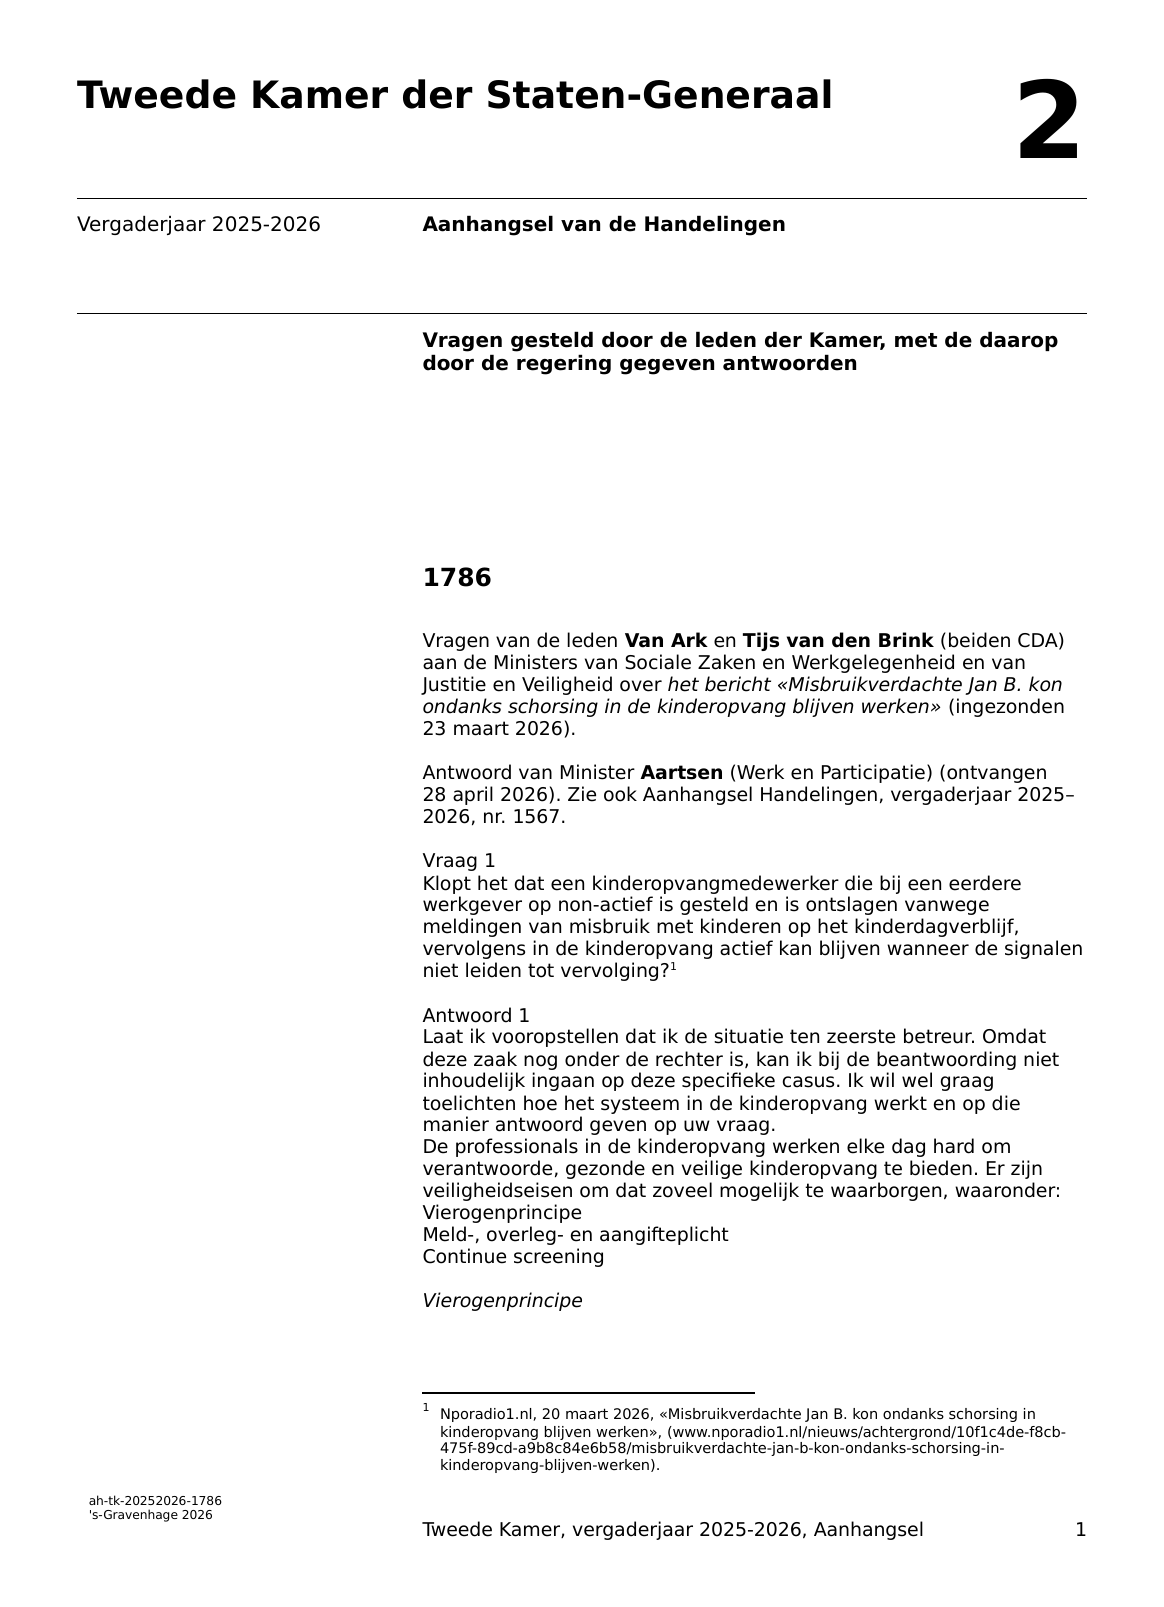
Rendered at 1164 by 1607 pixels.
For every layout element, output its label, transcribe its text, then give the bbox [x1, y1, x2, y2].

text 1786 [422, 563, 1087, 592]
table_cell Vergaderjaar 2025-2026 [77, 199, 422, 313]
text Continue screening [422, 1246, 1087, 1268]
text Antwoord van Minister Aartsen (Werk en Participatie) (ontvangen 28 april 2026). Zie ook Aanhangsel Handelingen, vergaderjaar 2025–2026, nr. 1567. [422, 762, 1087, 828]
table_header Tweede Kamer der Staten-Generaal [77, 59, 886, 198]
text 's-Gravenhage 2026 [88, 1508, 323, 1522]
text Vraag 1 [422, 850, 1087, 872]
text Laat ik vooropstellen dat ik de situatie ten zeerste betreur. Omdat deze zaak nog onder de rechter is, kan ik bij de beantwoording niet inhoudelijk ingaan op deze specifieke casus. Ik wil wel graag toelichten hoe het systeem in de kinderopvang werkt en op die manier antwoord geven op uw vraag. [422, 1026, 1087, 1136]
text Klopt het dat een kinderopvangmedewerker die bij een eerdere werkgever op non-actief is gesteld en is ontslagen vanwege meldingen van misbruik met kinderen op het kinderdagverblijf, vervolgens in de kinderopvang actief kan blijven wanneer de signalen niet leiden tot vervolging? [422, 872, 1087, 982]
text Vierogenprincipe [422, 1290, 1087, 1312]
table_header 2 [886, 59, 1087, 198]
text Vragen van de leden Van Ark en Tijs van den Brink (beiden CDA) aan de Ministers van Sociale Zaken en Werkgelegenheid en van Justitie en Veiligheid over het bericht «Misbruikverdachte Jan B. kon ondanks schorsing in de kinderopvang blijven werken» (ingezonden 23 maart 2026). [422, 630, 1087, 740]
text Antwoord 1 [422, 1004, 1087, 1026]
text Meld-, overleg- en aangifteplicht [422, 1224, 1087, 1246]
text Vierogenprincipe [422, 1202, 1087, 1224]
table_cell Aanhangsel van de Handelingen [422, 199, 1087, 313]
text Nporadio1.nl, 20 maart 2026, «Misbruikverdachte Jan B. kon ondanks schorsing in kinderopvang blijven werken», (www.nporadio1.nl/nieuws/achtergrond/10f1c4de-f8cb-475f-89cd-a9b8c84e6b58/misbruikverdachte-jan-b-kon-ondanks-schorsing-in-kinderopvang-blijven-werken). [422, 1402, 1087, 1474]
table_cell [77, 314, 422, 375]
text ah-tk-20252026-1786 [88, 1494, 323, 1508]
text De professionals in de kinderopvang werken elke dag hard om verantwoorde, gezonde en veilige kinderopvang te bieden. Er zijn veiligheidseisen om dat zoveel mogelijk te waarborgen, waaronder: [422, 1136, 1087, 1202]
table_cell Vragen gesteld door de leden der Kamer, met de daarop door de regering gegeven antwoorden [422, 314, 1087, 375]
